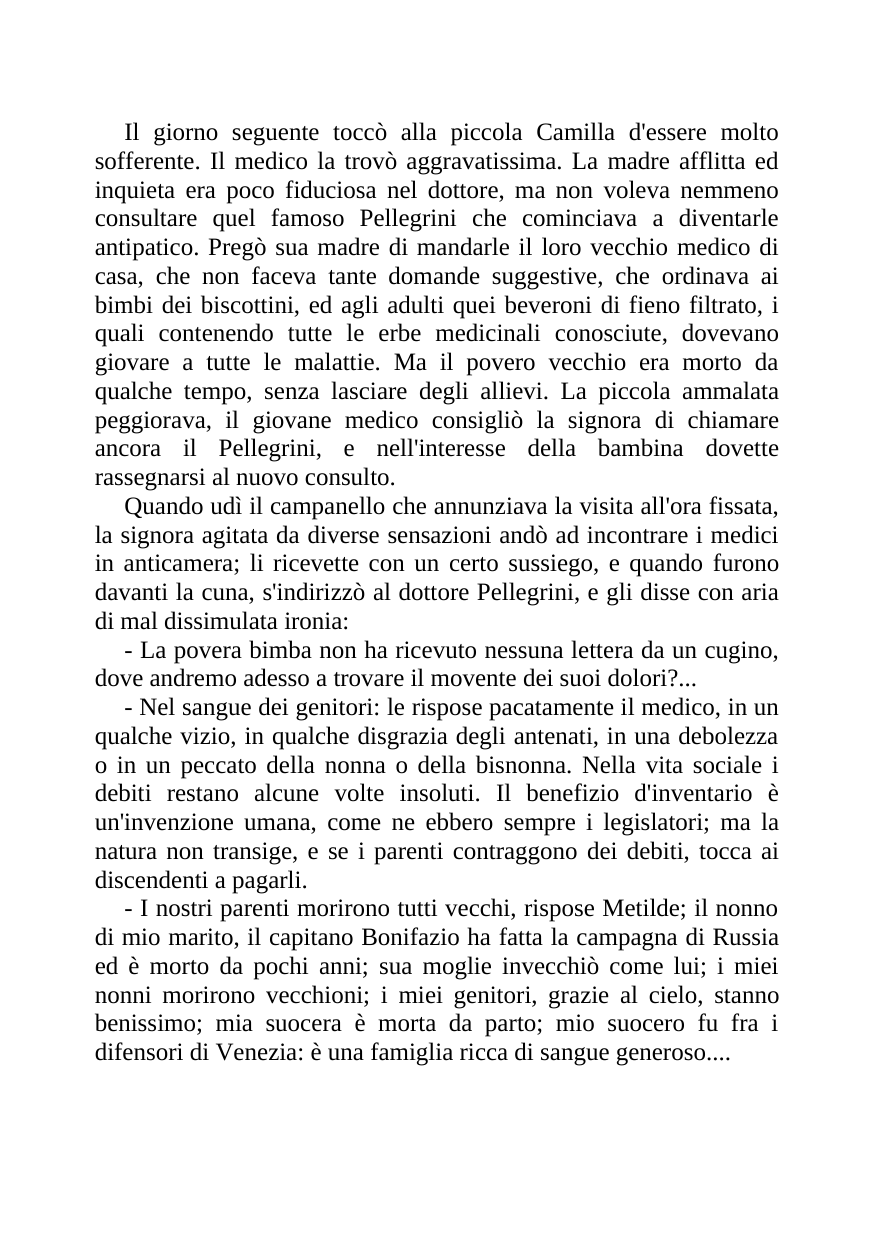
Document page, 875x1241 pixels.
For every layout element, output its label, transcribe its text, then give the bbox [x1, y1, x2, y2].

text - Nel sangue dei genitori: le rispose pacatamente il medico, in un qualche vizio, in qualche disgrazia degli antenati, in una debolezza o in un peccato della nonna o della bisnonna. Nella vita sociale i debiti restano alcune volte insoluti. Il benefizio d'inventario è un'invenzione umana, come ne ebbero sempre i legislatori; ma la natura non transige, e se i parenti contraggono dei debiti, tocca ai discendenti a pagarli. [94, 692, 779, 893]
text Il giorno seguente toccò alla piccola Camilla d'essere molto sofferente. Il medico la trovò aggravatissima. La madre afflitta ed inquieta era poco fiduciosa nel dottore, ma non voleva nemmeno consultare quel famoso Pellegrini che cominciava a diventarle antipatico. Pregò sua madre di mandarle il loro vecchio medico di casa, che non faceva tante domande suggestive, che ordinava ai bimbi dei biscottini, ed agli adulti quei beveroni di fieno filtrato, i quali contenendo tutte le erbe medicinali conosciute, dovevano giovare a tutte le malattie. Ma il povero vecchio era morto da qualche tempo, senza lasciare degli allievi. La piccola ammalata peggiorava, il giovane medico consigliò la signora di chiamare ancora il Pellegrini, e nell'interesse della bambina dovette rassegnarsi al nuovo consulto. [94, 117, 779, 491]
text - I nostri parenti morirono tutti vecchi, rispose Metilde; il nonno di mio marito, il capitano Bonifazio ha fatta la campagna di Russia ed è morto da pochi anni; sua moglie invecchiò come lui; i miei nonni morirono vecchioni; i miei genitori, grazie al cielo, stanno benissimo; mia suocera è morta da parto; mio suocero fu fra i difensori di Venezia: è una famiglia ricca di sangue generoso.... [94, 893, 779, 1066]
text Quando udì il campanello che annunziava la visita all'ora fissata, la signora agitata da diverse sensazioni andò ad incontrare i medici in anticamera; li ricevette con un certo sussiego, e quando furono davanti la cuna, s'indirizzò al dottore Pellegrini, e gli disse con aria di mal dissimulata ironia: [94, 491, 779, 635]
text - La povera bimba non ha ricevuto nessuna lettera da un cugino, dove andremo adesso a trovare il movente dei suoi dolori?... [94, 635, 779, 692]
